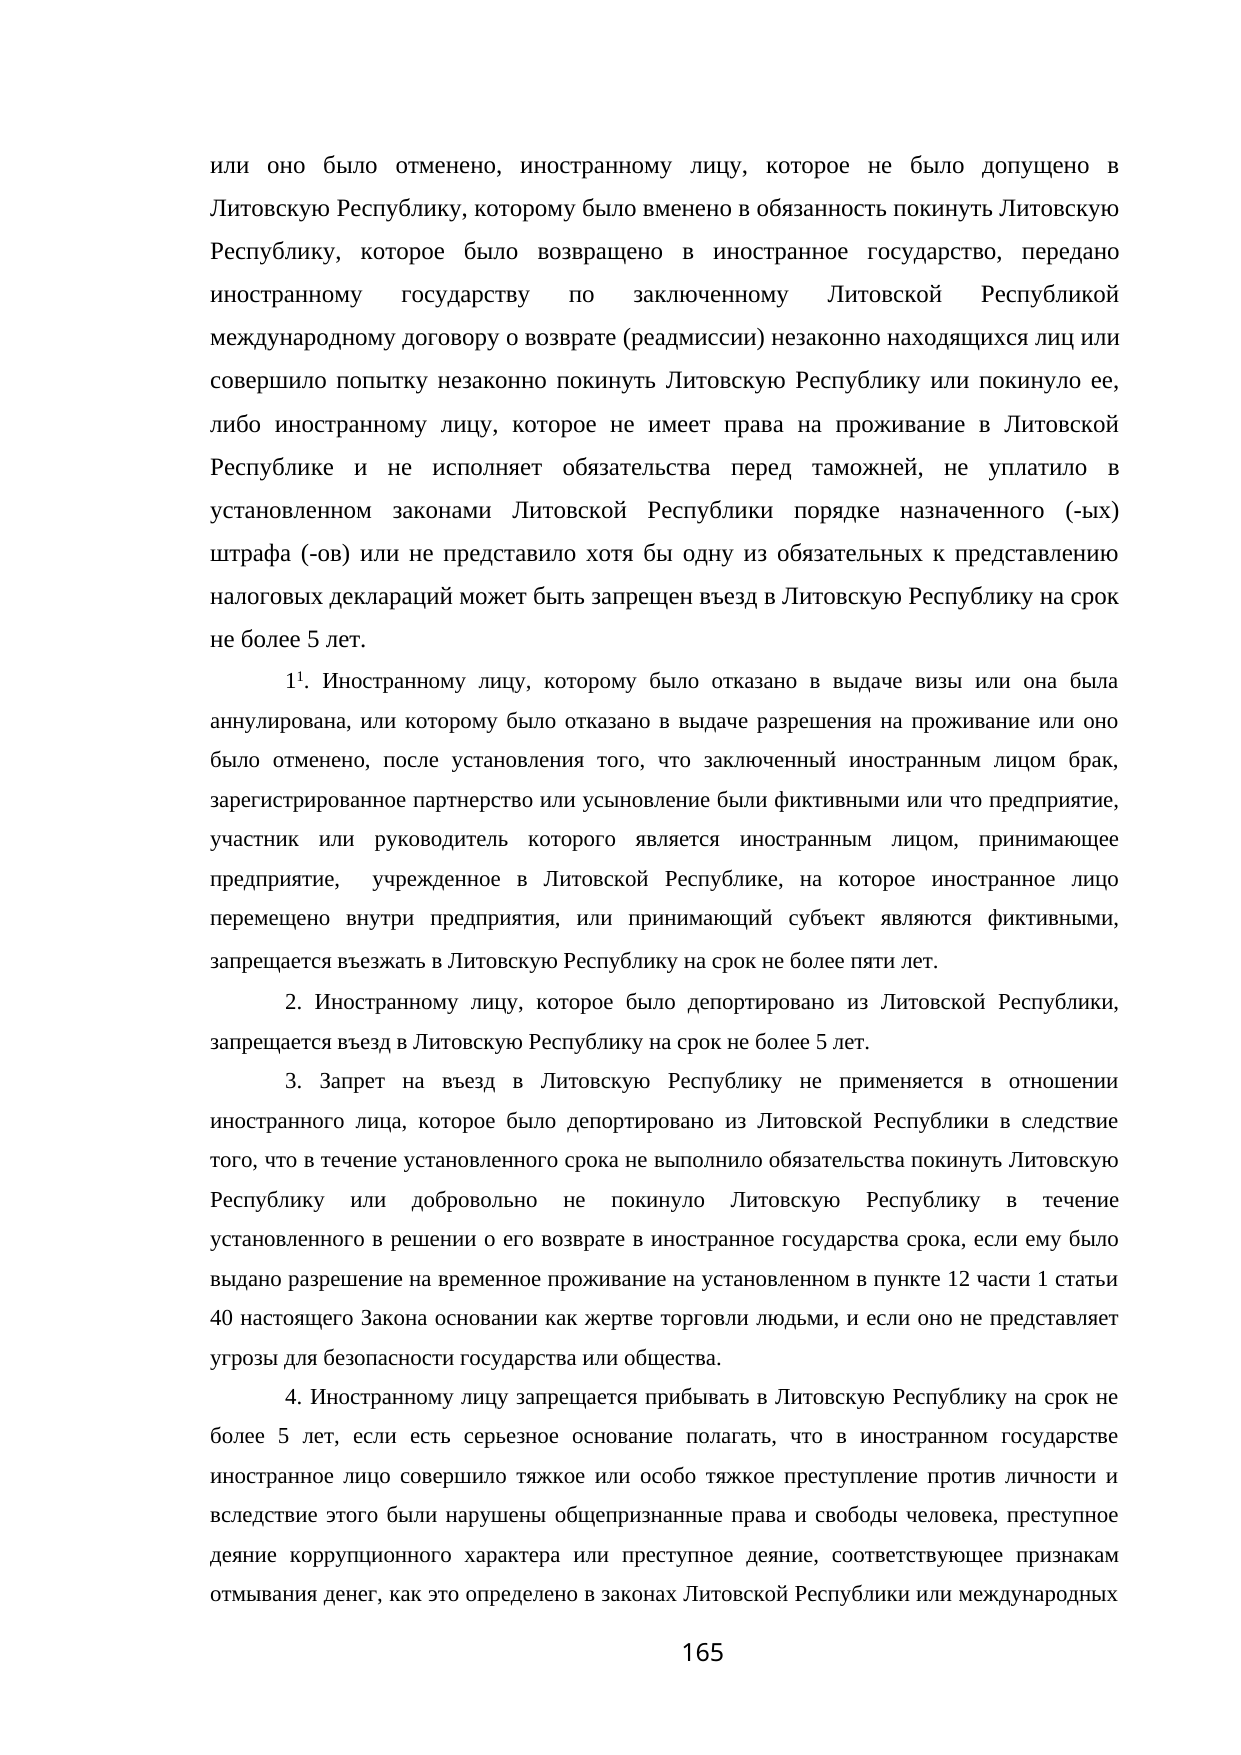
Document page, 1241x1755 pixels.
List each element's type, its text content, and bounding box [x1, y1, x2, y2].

text 11. Иностранному лицу, которому было отказано в выдаче визы или она была аннулирована, или которому было отказано в выдаче разрешения на проживание или оно было отменено, после установления того, что заключенный иностранным лицом брак, зарегистрированное партнерство или усыновление были фиктивными или что предприятие, участник или руководитель которого является иностранным лицом, принимающее предприятие, учрежденное в Литовской Республике, на которое иностранное лицо перемещено внутри предприятия, или принимающий субъект являются фиктивными, запрещается въезжать в Литовскую Республику на срок не более пяти лет. [210, 667, 1120, 974]
text 3. Запрет на въезд в Литовскую Республику не применяется в отношении иностранного лица, которое было депортировано из Литовской Республики в следствие того, что в течение установленного срока не выполнило обязательства покинуть Литовскую Республику или добровольно не покинуло Литовскую Республику в течение установленного в решении о его возврате в иностранное государства срока, если ему было выдано разрешение на временное проживание на установленном в пункте 12 части 1 статьи 40 настоящего Закона основании как жертве торговли людьми, и если оно не представляет угрозы для безопасности государства или общества. [210, 1067, 1120, 1370]
text 4. Иностранному лицу запрещается прибывать в Литовскую Республику на срок не более 5 лет, если есть серьезное основание полагать, что в иностранном государстве иностранное лицо совершило тяжкое или особо тяжкое преступление против личности и вследствие этого были нарушены общепризнанные права и свободы человека, преступное деяние коррупционного характера или преступное деяние, соответствующее признакам отмывания денег, как это определено в законах Литовской Республики или международных [210, 1383, 1120, 1607]
text или оно было отменено, иностранному лицу, которое не было допущено в Литовскую Республику, которому было вменено в обязанность покинуть Литовскую Республику, которое было возвращено в иностранное государство, передано иностранному государству по заключенному Литовской Республикой международному договору о возврате (реадмиссии) незаконно находящихся лиц или совершило попытку незаконно покинуть Литовскую Республику или покинуло ее, либо иностранному лицу, которое не имеет права на проживание в Литовской Республике и не исполняет обязательства перед таможней, не уплатило в установленном законами Литовской Республики порядке назначенного (-ых) штрафа (-ов) или не представило хотя бы одну из обязательных к представлению налоговых деклараций может быть запрещен въезд в Литовскую Республику на срок не более 5 лет. [210, 150, 1120, 653]
text 2. Иностранному лицу, которое было депортировано из Литовской Республики, запрещается въезд в Литовскую Республику на срок не более 5 лет. [210, 988, 1120, 1054]
